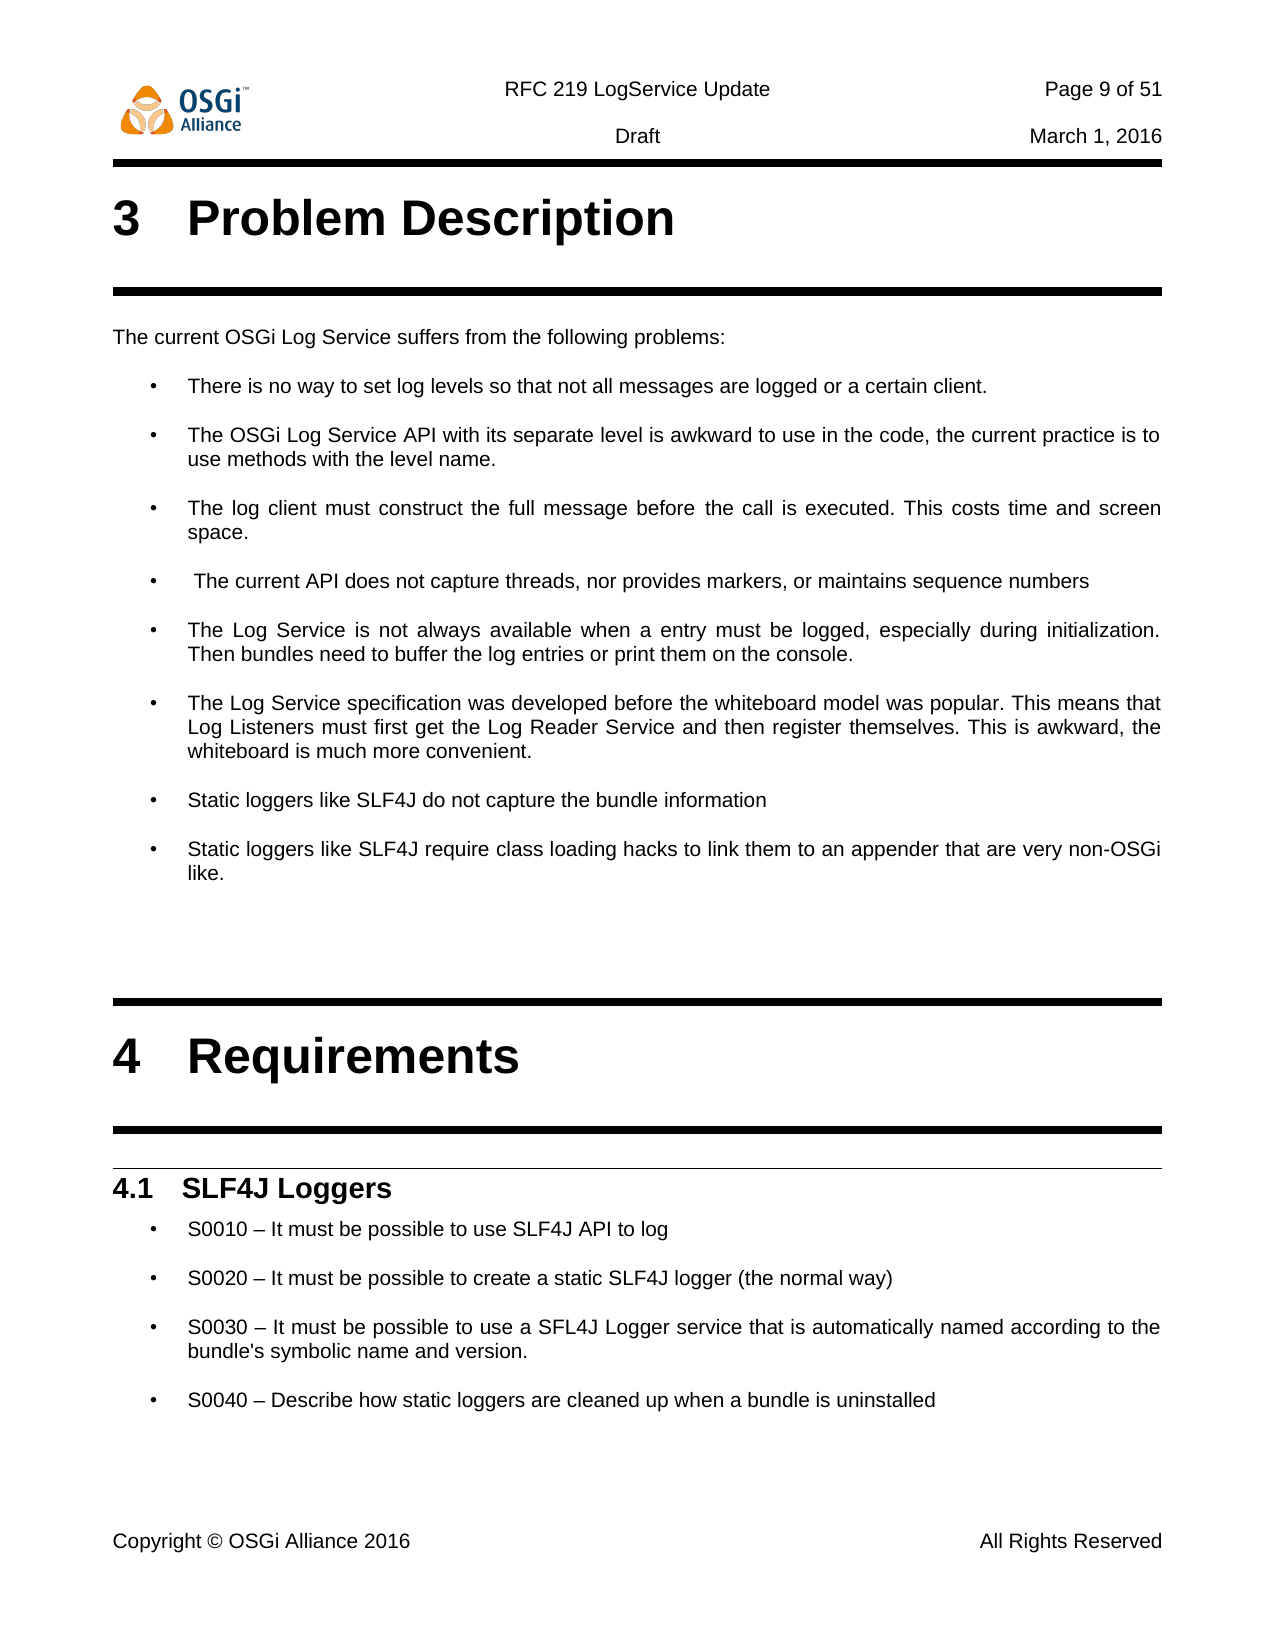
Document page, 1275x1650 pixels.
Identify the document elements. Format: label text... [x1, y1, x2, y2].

list There is no way to set log levels so that not all messages are logged or a certain client. [150, 374, 1162, 398]
subtitle Requirements [112, 999, 1162, 1134]
picture [113, 78, 257, 142]
list S0020 – It must be possible to create a static SLF4J logger (the normal way) [150, 1266, 1162, 1290]
list The log client must construct the full message before the call is executed. This costs time and screen space. [150, 496, 1162, 544]
list Static loggers like SLF4J do not capture the bundle information [150, 788, 1162, 812]
list The Log Service specification was developed before the whiteboard model was popular. This means that Log Listeners must first get the Log Reader Service and then register themselves. This is awkward, the whiteboard is much more convenient. [150, 691, 1162, 763]
list The current API does not capture threads, nor provides markers, or maintains sequence numbers [150, 569, 1162, 593]
list Static loggers like SLF4J require class loading hacks to link them to an appender that are very non-OSGi like. [150, 837, 1162, 885]
list S0030 – It must be possible to use a SFL4J Logger service that is automatically named according to the bundle's symbolic name and version. [150, 1315, 1162, 1363]
list The Log Service is not always available when a entry must be logged, especially during initialization. Then bundles need to buffer the log entries or print them on the console. [150, 618, 1162, 666]
list The OSGi Log Service API with its separate level is awkward to use in the code, the current practice is to use methods with the level name. [150, 423, 1162, 471]
subtitle SLF4J Loggers [112, 1169, 1162, 1204]
subtitle Problem Description [112, 160, 1162, 296]
text The current OSGi Log Service suffers from the following problems: [112, 325, 1162, 349]
list S0040 – Describe how static loggers are cleaned up when a bundle is uninstalled [150, 1388, 1162, 1412]
list S0010 – It must be possible to use SLF4J API to log [150, 1217, 1162, 1241]
